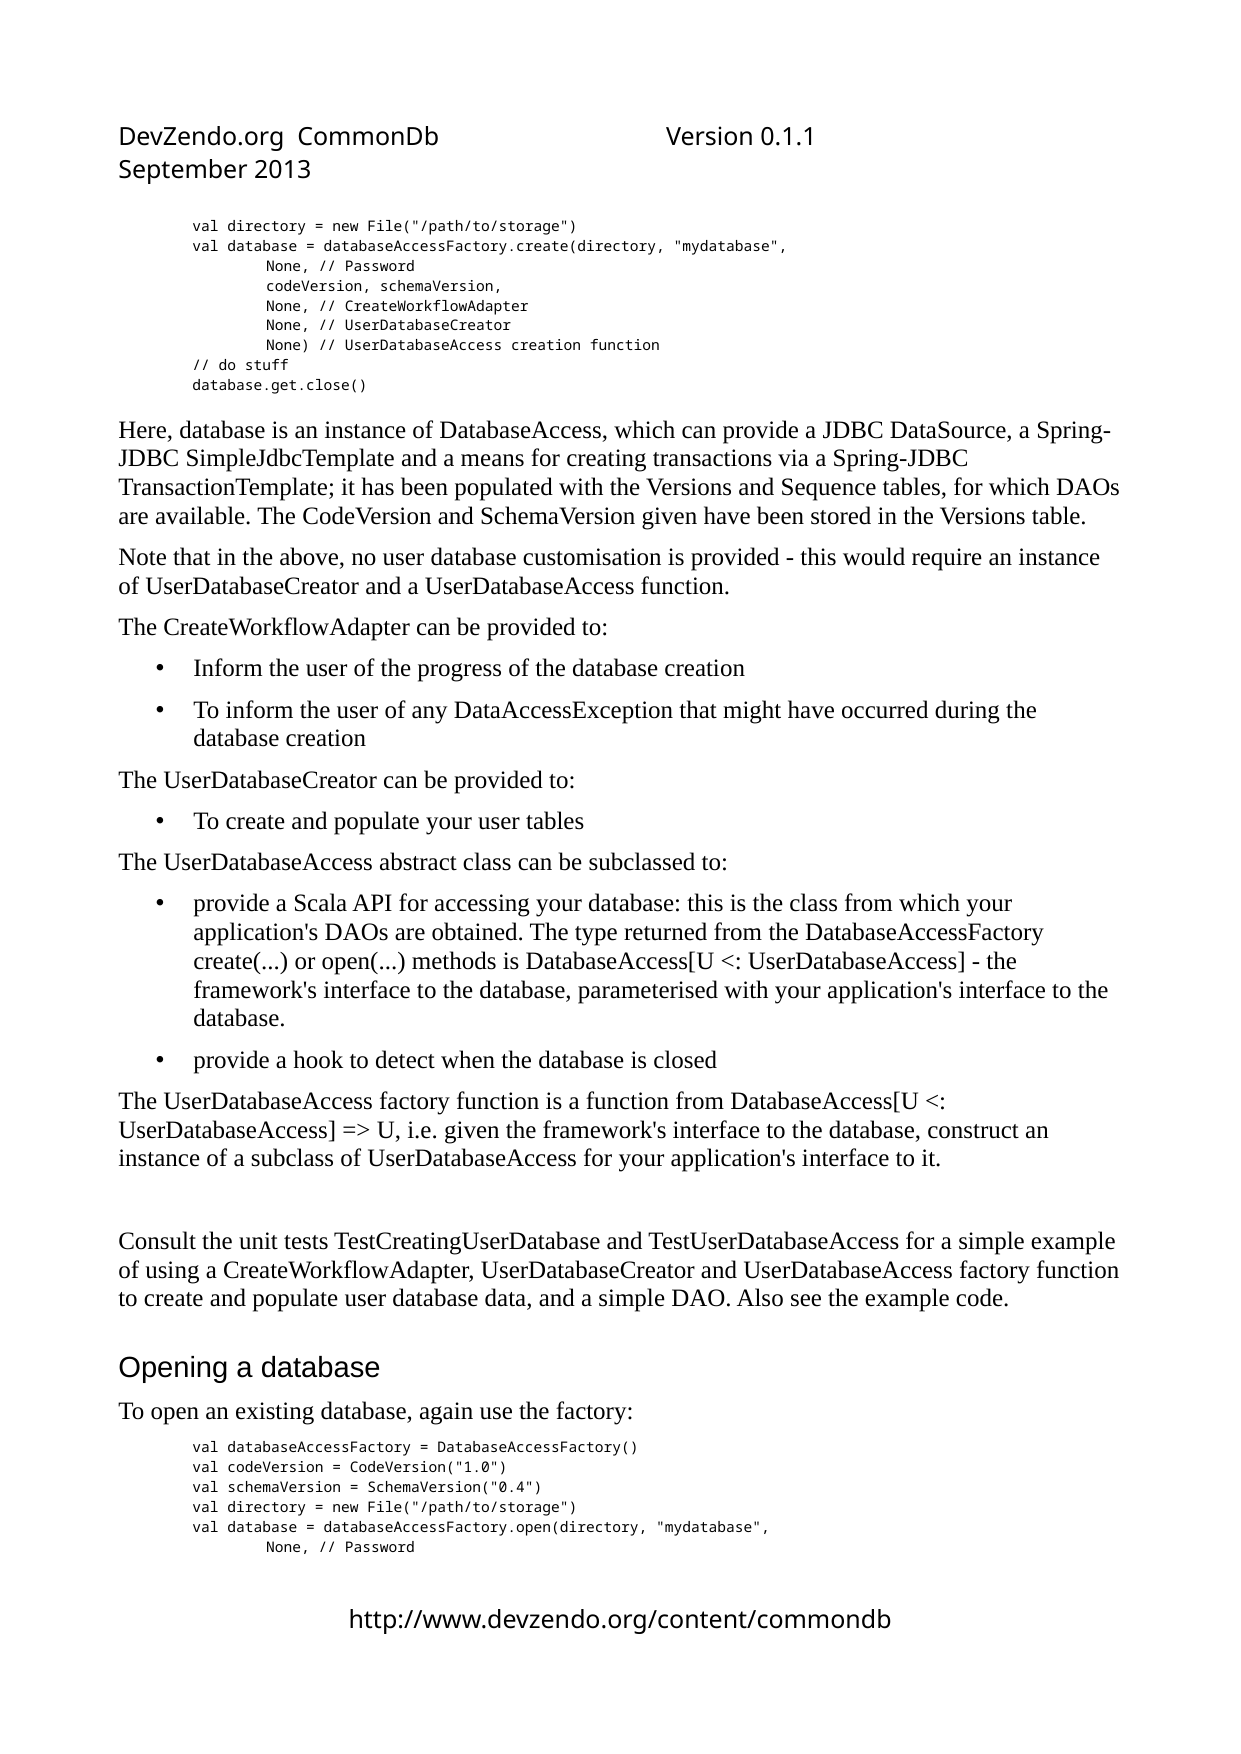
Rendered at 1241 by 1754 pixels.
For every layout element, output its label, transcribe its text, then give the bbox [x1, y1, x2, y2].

text val codeVersion = CodeVersion("1.0") [118, 1457, 1122, 1477]
list To inform the user of any DataAccessException that might have occurred during the database creation [156, 695, 1122, 752]
text Here, database is an instance of DatabaseAccess, which can provide a JDBC DataSource, a Spring-JDBC SimpleJdbcTemplate and a means for creating transactions via a Spring-JDBC TransactionTemplate; it has been populated with the Versions and Sequence tables, for which DAOs are available. The CodeVersion and SchemaVersion given have been stored in the Versions table. [118, 415, 1122, 530]
text val database = databaseAccessFactory.open(directory, "mydatabase", [118, 1517, 1122, 1536]
list Inform the user of the progress of the database creation [156, 653, 1122, 682]
text val databaseAccessFactory = DatabaseAccessFactory() [118, 1437, 1122, 1457]
text None, // Password [118, 1536, 1122, 1556]
text The UserDatabaseCreator can be provided to: [118, 765, 1122, 793]
text None, // Password [118, 256, 1122, 275]
text val directory = new File("/path/to/storage") [118, 216, 1122, 236]
text The CreateWorkflowAdapter can be provided to: [118, 612, 1122, 641]
list provide a hook to detect when the database is closed [156, 1045, 1122, 1073]
list To create and populate your user tables [156, 806, 1122, 835]
text // do stuff [118, 355, 1122, 375]
text val database = databaseAccessFactory.create(directory, "mydatabase", [118, 236, 1122, 256]
text Consult the unit tests TestCreatingUserDatabase and TestUserDatabaseAccess for a simple example of using a CreateWorkflowAdapter, UserDatabaseCreator and UserDatabaseAccess factory function to create and populate user database data, and a simple DAO. Also see the example code. [118, 1226, 1122, 1312]
text None) // UserDatabaseAccess creation function [118, 335, 1122, 355]
subtitle Opening a database [118, 1350, 1122, 1383]
text codeVersion, schemaVersion, [118, 275, 1122, 295]
text The UserDatabaseAccess factory function is a function from DatabaseAccess[U <: UserDatabaseAccess] => U, i.e. given the framework's interface to the database, construct an instance of a subclass of UserDatabaseAccess for your application's interface to it. [118, 1086, 1122, 1172]
text Note that in the above, no user database customisation is provided - this would require an instance of UserDatabaseCreator and a UserDatabaseAccess function. [118, 542, 1122, 600]
text The UserDatabaseAccess abstract class can be subclassed to: [118, 847, 1122, 876]
list provide a Scala API for accessing your database: this is the class from which your application's DAOs are obtained. The type returned from the DatabaseAccessFactory create(...) or open(...) methods is DatabaseAccess[U <: UserDatabaseAccess] - the framework's interface to the database, parameterised with your application's interface to the database. [156, 888, 1122, 1032]
text None, // UserDatabaseCreator [118, 315, 1122, 335]
text database.get.close() [118, 375, 1122, 395]
text To open an existing database, again use the factory: [118, 1396, 1122, 1424]
text val directory = new File("/path/to/storage") [118, 1497, 1122, 1517]
text val schemaVersion = SchemaVersion("0.4") [118, 1477, 1122, 1497]
text None, // CreateWorkflowAdapter [118, 295, 1122, 315]
